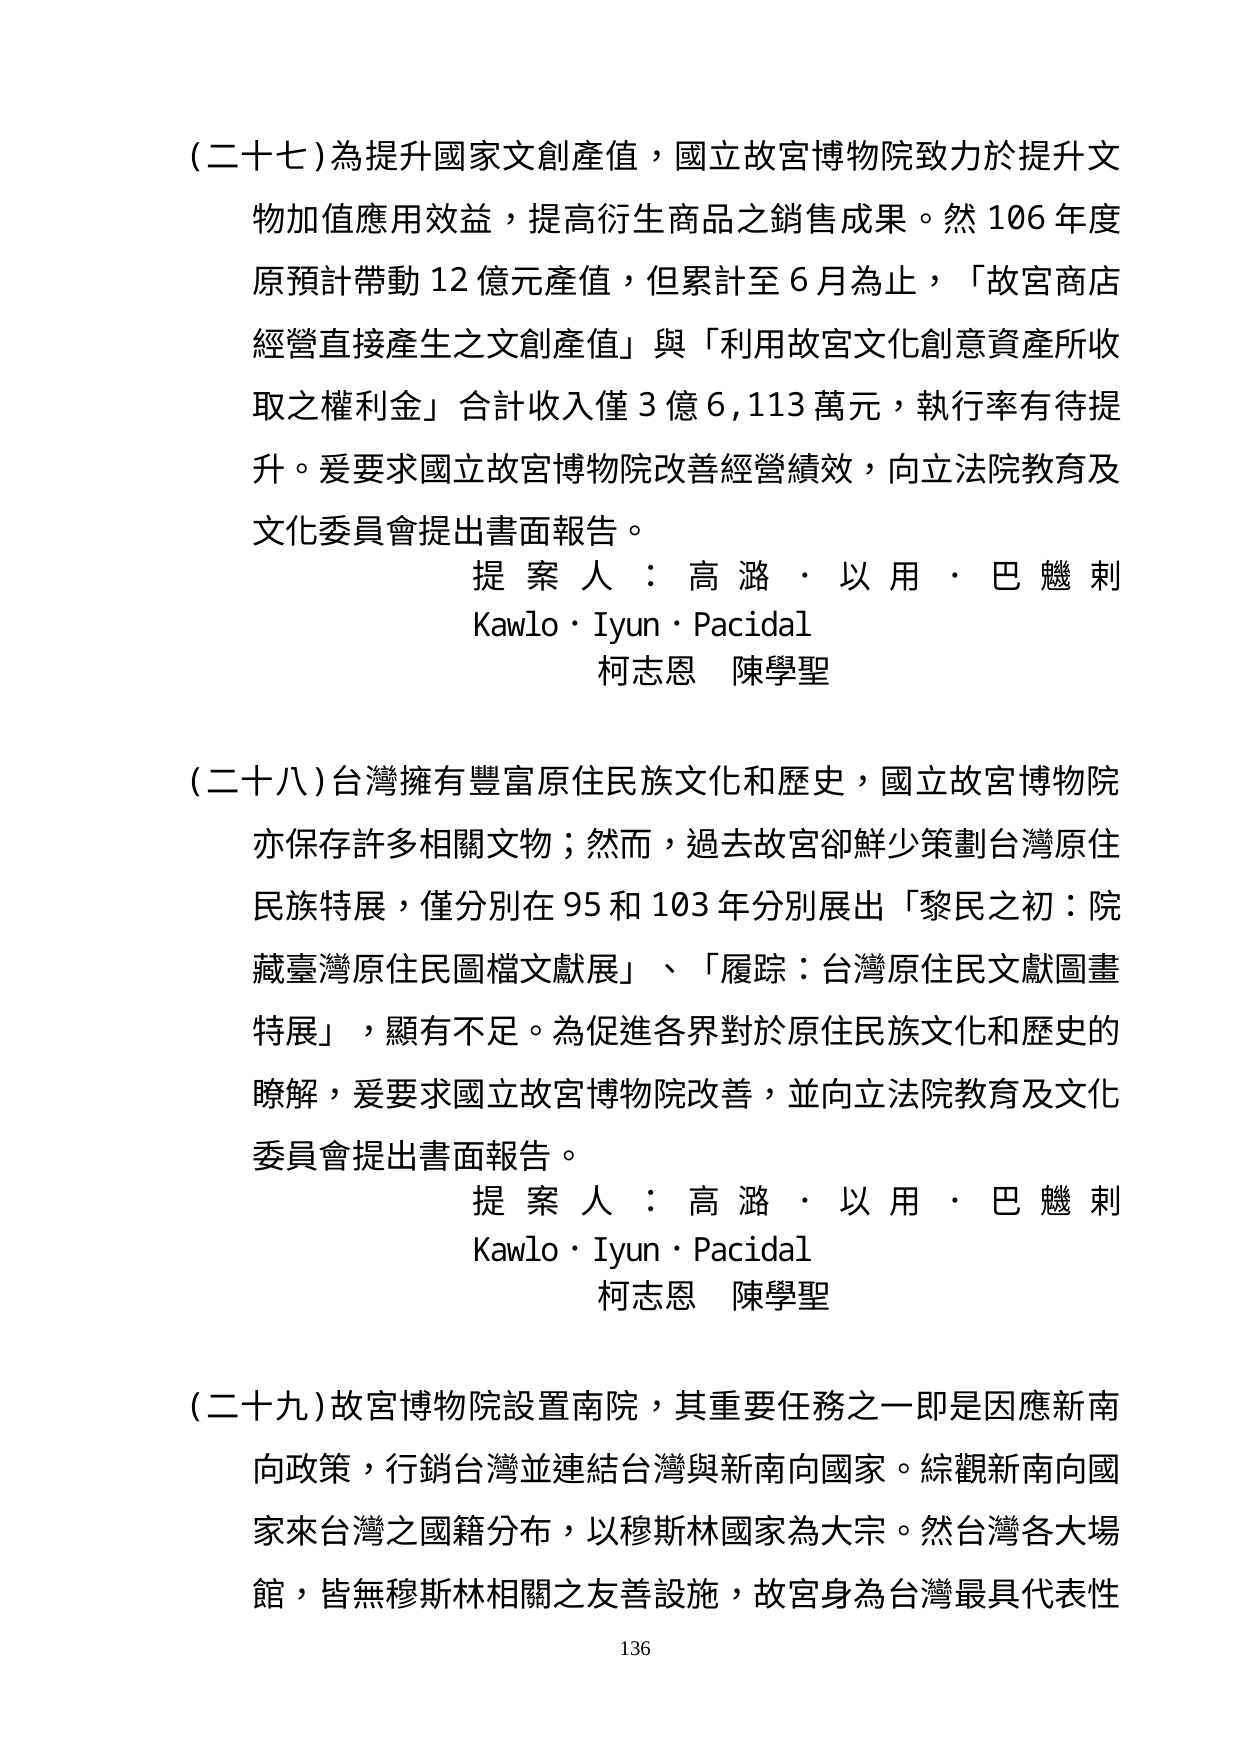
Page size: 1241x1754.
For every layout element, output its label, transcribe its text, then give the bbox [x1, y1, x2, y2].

text 柯志恩 陳學聖 [598, 646, 1122, 693]
text 提案人：高潞．以用．巴魕剌 Kawlo．Iyun．Pacidal [473, 550, 1122, 646]
text 柯志恩 陳學聖 [598, 1271, 1122, 1318]
text (二十九)故宮博物院設置南院，其重要任務之一即是因應新南向政策，行銷台灣並連結台灣與新南向國家。綜觀新南向國家來台灣之國籍分布，以穆斯林國家為大宗。然台灣各大場館，皆無穆斯林相關之友善設施，故宮身為台灣最具代表性 [185, 1362, 1122, 1612]
text (二十七)為提升國家文創產值，國立故宮博物院致力於提升文物加值應用效益，提高衍生商品之銷售成果。然106年度原預計帶動12億元產值，但累計至6月為止，「故宮商店經營直接產生之文創產值」與「利用故宮文化創意資產所收取之權利金」合計收入僅3億6,113萬元，執行率有待提升。爰要求國立故宮博物院改善經營績效，向立法院教育及文化委員會提出書面報告。 [185, 112, 1122, 550]
text (二十八)台灣擁有豐富原住民族文化和歷史，國立故宮博物院亦保存許多相關文物；然而，過去故宮卻鮮少策劃台灣原住民族特展，僅分別在95和103年分別展出「黎民之初：院藏臺灣原住民圖檔文獻展」、「履踪：台灣原住民文獻圖畫特展」，顯有不足。為促進各界對於原住民族文化和歷史的瞭解，爰要求國立故宮博物院改善，並向立法院教育及文化委員會提出書面報告。 [185, 737, 1122, 1175]
text 提案人：高潞．以用．巴魕剌 Kawlo．Iyun．Pacidal [473, 1175, 1122, 1271]
